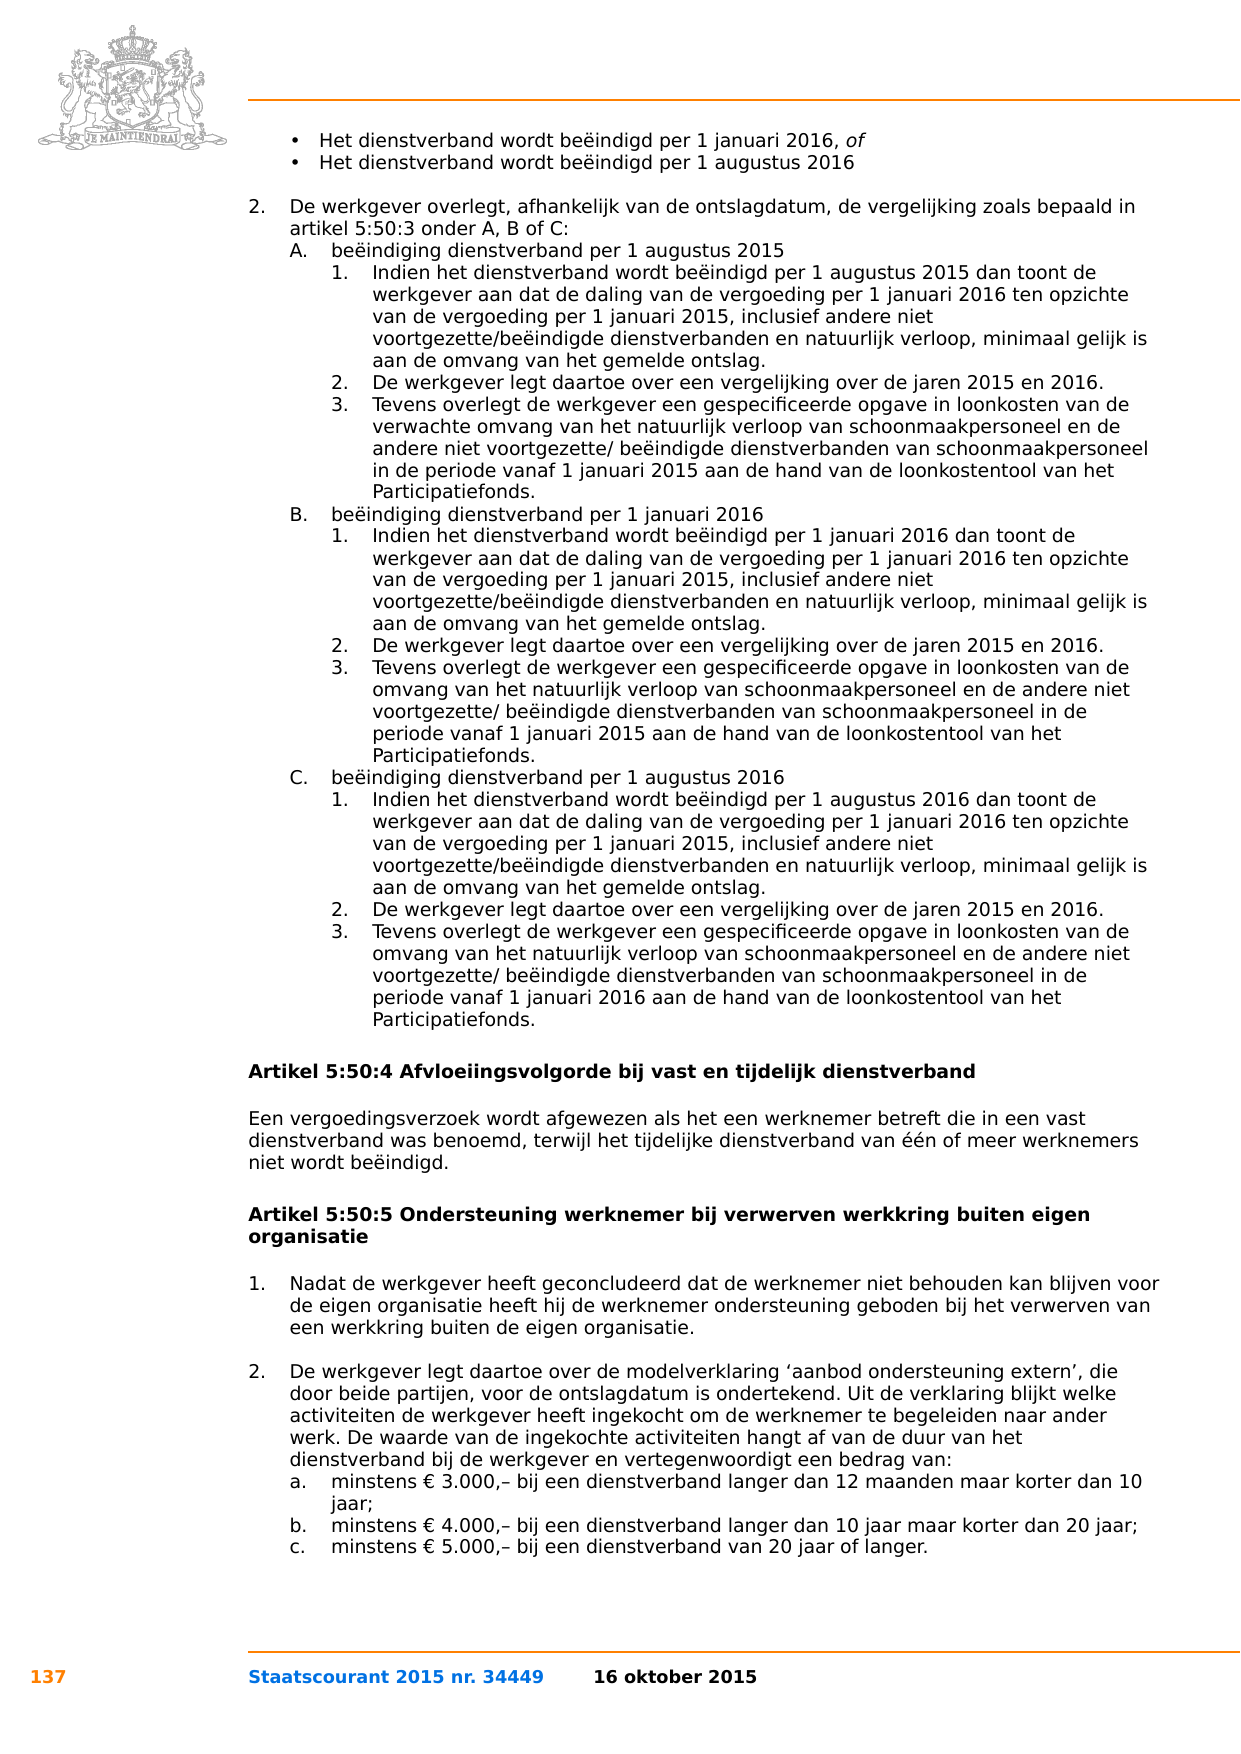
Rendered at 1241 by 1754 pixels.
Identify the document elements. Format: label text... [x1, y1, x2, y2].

text a. minstens € 3.000,– bij een dienstverband langer dan 12 maanden maar korter dan 10 jaar; [289, 1471, 1163, 1514]
text c. minstens € 5.000,– bij een dienstverband van 20 jaar of langer. [289, 1536, 1163, 1558]
text 2. De werkgever legt daartoe over de modelverklaring ‘aanbod ondersteuning extern’, die door beide partijen, voor de ontslagdatum is ondertekend. Uit de verklaring blijkt welke activiteiten de werkgever heeft ingekocht om de werknemer te begeleiden naar ander werk. De waarde van de ingekochte activiteiten hangt af van de duur van het dienstverband bij de werkgever en vertegenwoordigt een bedrag van: [248, 1361, 1163, 1471]
text Een vergoedingsverzoek wordt afgewezen als het een werknemer betreft die in een vast dienstverband was benoemd, terwijl het tijdelijke dienstverband van één of meer werknemers niet wordt beëindigd. [248, 1108, 1163, 1174]
text 1. Indien het dienstverband wordt beëindigd per 1 januari 2016 dan toont de werkgever aan dat de daling van de vergoeding per 1 januari 2016 ten opzichte van de vergoeding per 1 januari 2015, inclusief andere niet voortgezette/beëindigde dienstverbanden en natuurlijk verloop, minimaal gelijk is aan de omvang van het gemelde ontslag. [331, 525, 1163, 635]
text 3. Tevens overlegt de werkgever een gespecificeerde opgave in loonkosten van de verwachte omvang van het natuurlijk verloop van schoonmaakpersoneel en de andere niet voortgezette/ beëindigde dienstverbanden van schoonmaakpersoneel in de periode vanaf 1 januari 2015 aan de hand van de loonkostentool van het Participatiefonds. [331, 393, 1163, 503]
subtitle Artikel 5:50:5 Ondersteuning werknemer bij verwerven werkkring buiten eigen organisatie [248, 1204, 1163, 1248]
text • Het dienstverband wordt beëindigd per 1 augustus 2016 [289, 152, 1163, 174]
text A. beëindiging dienstverband per 1 augustus 2015 [289, 240, 1163, 262]
text B. beëindiging dienstverband per 1 januari 2016 [289, 503, 1163, 525]
text 2. De werkgever legt daartoe over een vergelijking over de jaren 2015 en 2016. [331, 899, 1163, 921]
text 1. Nadat de werkgever heeft geconcludeerd dat de werknemer niet behouden kan blijven voor de eigen organisatie heeft hij de werknemer ondersteuning geboden bij het verwerven van een werkkring buiten de eigen organisatie. [248, 1273, 1163, 1339]
text b. minstens € 4.000,– bij een dienstverband langer dan 10 jaar maar korter dan 20 jaar; [289, 1514, 1163, 1536]
text 1. Indien het dienstverband wordt beëindigd per 1 augustus 2015 dan toont de werkgever aan dat de daling van de vergoeding per 1 januari 2016 ten opzichte van de vergoeding per 1 januari 2015, inclusief andere niet voortgezette/beëindigde dienstverbanden en natuurlijk verloop, minimaal gelijk is aan de omvang van het gemelde ontslag. [331, 262, 1163, 372]
text 2. De werkgever legt daartoe over een vergelijking over de jaren 2015 en 2016. [331, 372, 1163, 393]
text 2. De werkgever legt daartoe over een vergelijking over de jaren 2015 en 2016. [331, 635, 1163, 657]
picture [38, 25, 227, 150]
text 3. Tevens overlegt de werkgever een gespecificeerde opgave in loonkosten van de omvang van het natuurlijk verloop van schoonmaakpersoneel en de andere niet voortgezette/ beëindigde dienstverbanden van schoonmaakpersoneel in de periode vanaf 1 januari 2016 aan de hand van de loonkostentool van het Participatiefonds. [331, 921, 1163, 1031]
text 2. De werkgever overlegt, afhankelijk van de ontslagdatum, de vergelijking zoals bepaald in artikel 5:50:3 onder A, B of C: [248, 196, 1163, 240]
text • Het dienstverband wordt beëindigd per 1 januari 2016, of [289, 130, 1163, 152]
subtitle Artikel 5:50:4 Afvloeiingsvolgorde bij vast en tijdelijk dienstverband [248, 1061, 1163, 1083]
text C. beëindiging dienstverband per 1 augustus 2016 [289, 767, 1163, 789]
text 3. Tevens overlegt de werkgever een gespecificeerde opgave in loonkosten van de omvang van het natuurlijk verloop van schoonmaakpersoneel en de andere niet voortgezette/ beëindigde dienstverbanden van schoonmaakpersoneel in de periode vanaf 1 januari 2015 aan de hand van de loonkostentool van het Participatiefonds. [331, 657, 1163, 767]
text 1. Indien het dienstverband wordt beëindigd per 1 augustus 2016 dan toont de werkgever aan dat de daling van de vergoeding per 1 januari 2016 ten opzichte van de vergoeding per 1 januari 2015, inclusief andere niet voortgezette/beëindigde dienstverbanden en natuurlijk verloop, minimaal gelijk is aan de omvang van het gemelde ontslag. [331, 789, 1163, 899]
